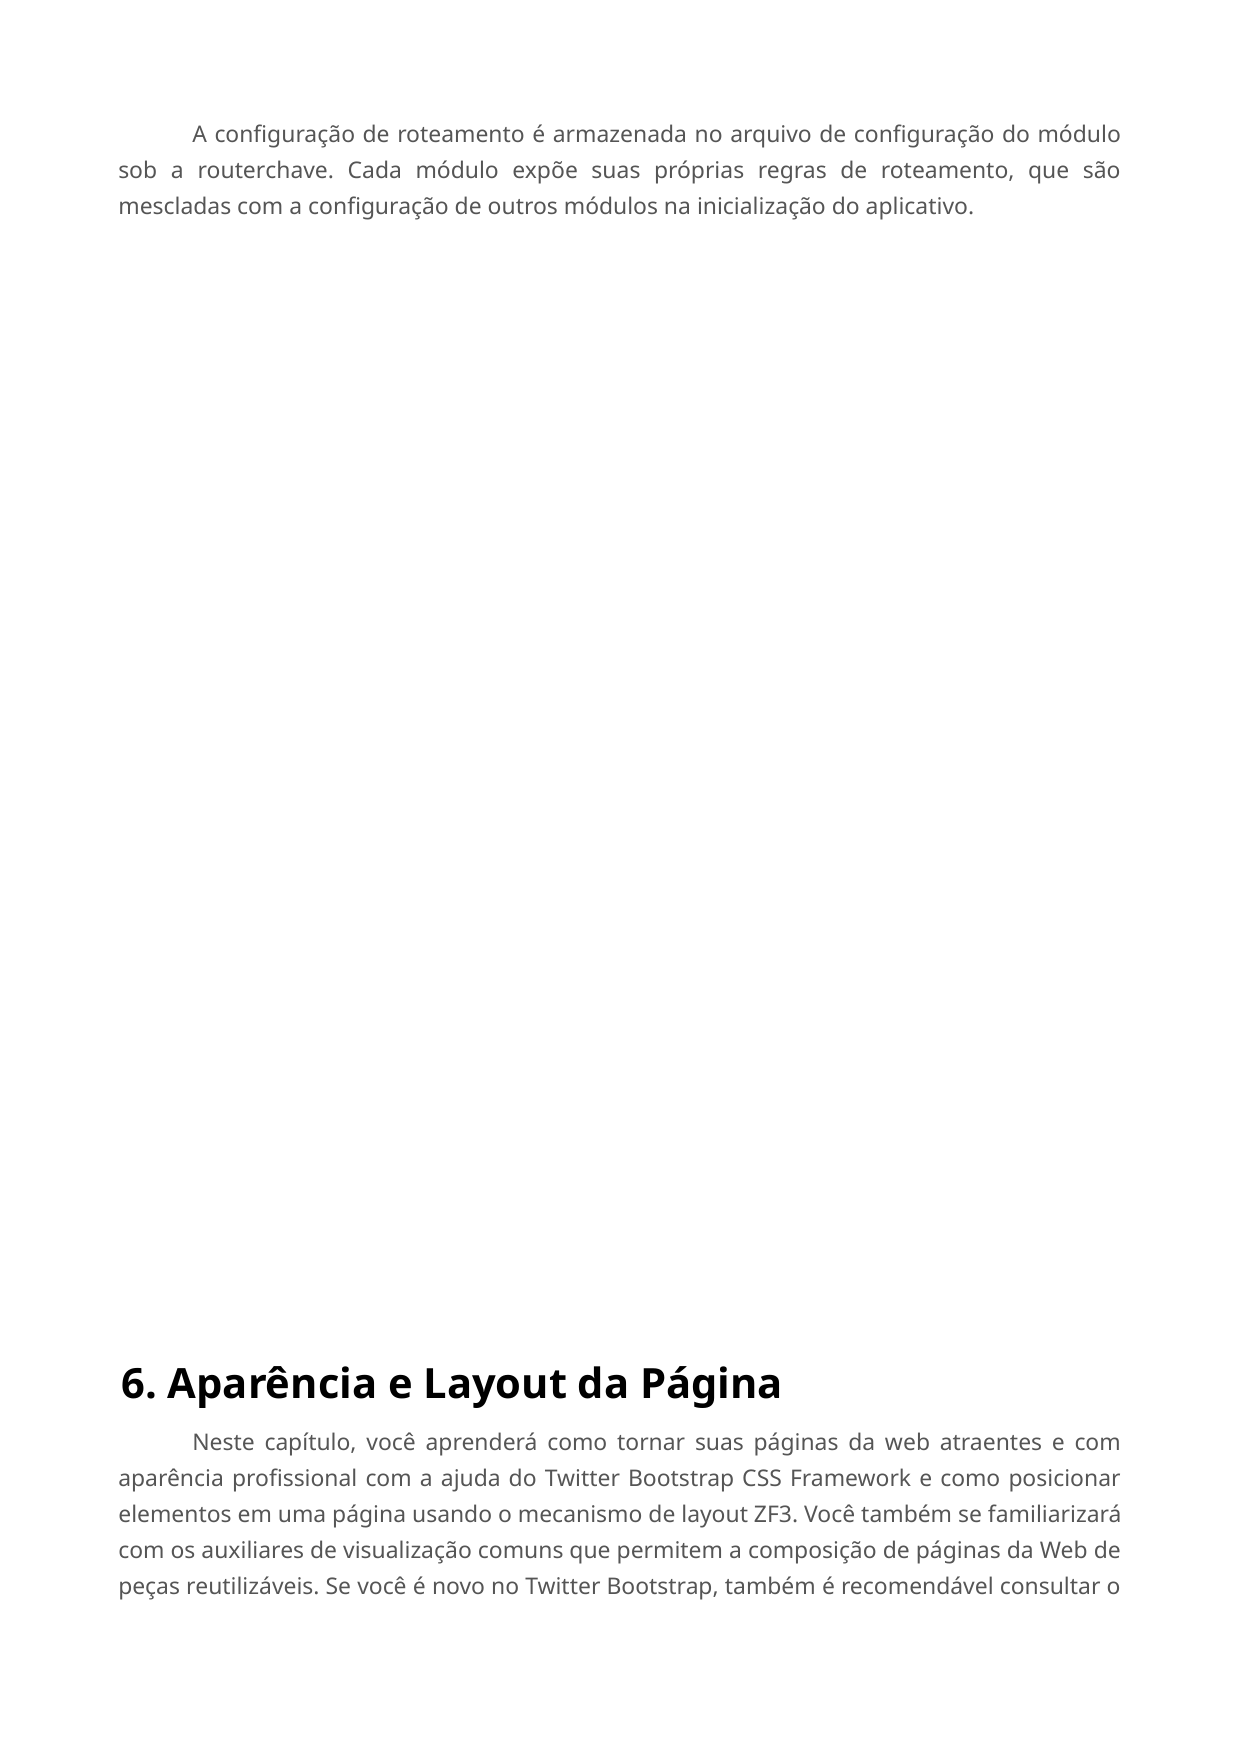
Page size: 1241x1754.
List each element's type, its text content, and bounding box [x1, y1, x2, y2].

text Neste capítulo, você aprenderá como tornar suas páginas da web atraentes e com aparência profissional com a ajuda do Twitter Bootstrap CSS Framework e como posicionar elementos em uma página usando o mecanismo de layout ZF3. Você também se familiarizará com os auxiliares de visualização comuns que permitem a composição de páginas da Web de peças reutilizáveis. Se você é novo no Twitter Bootstrap, também é recomendável consultar o [118, 1426, 1122, 1601]
text A configuração de roteamento é armazenada no arquivo de configuração do módulo sob a routerchave. Cada módulo expõe suas próprias regras de roteamento, que são mescladas com a configuração de outros módulos na inicialização do aplicativo. [118, 118, 1122, 221]
subtitle 6. Aparência e Layout da Página [118, 1351, 1122, 1413]
